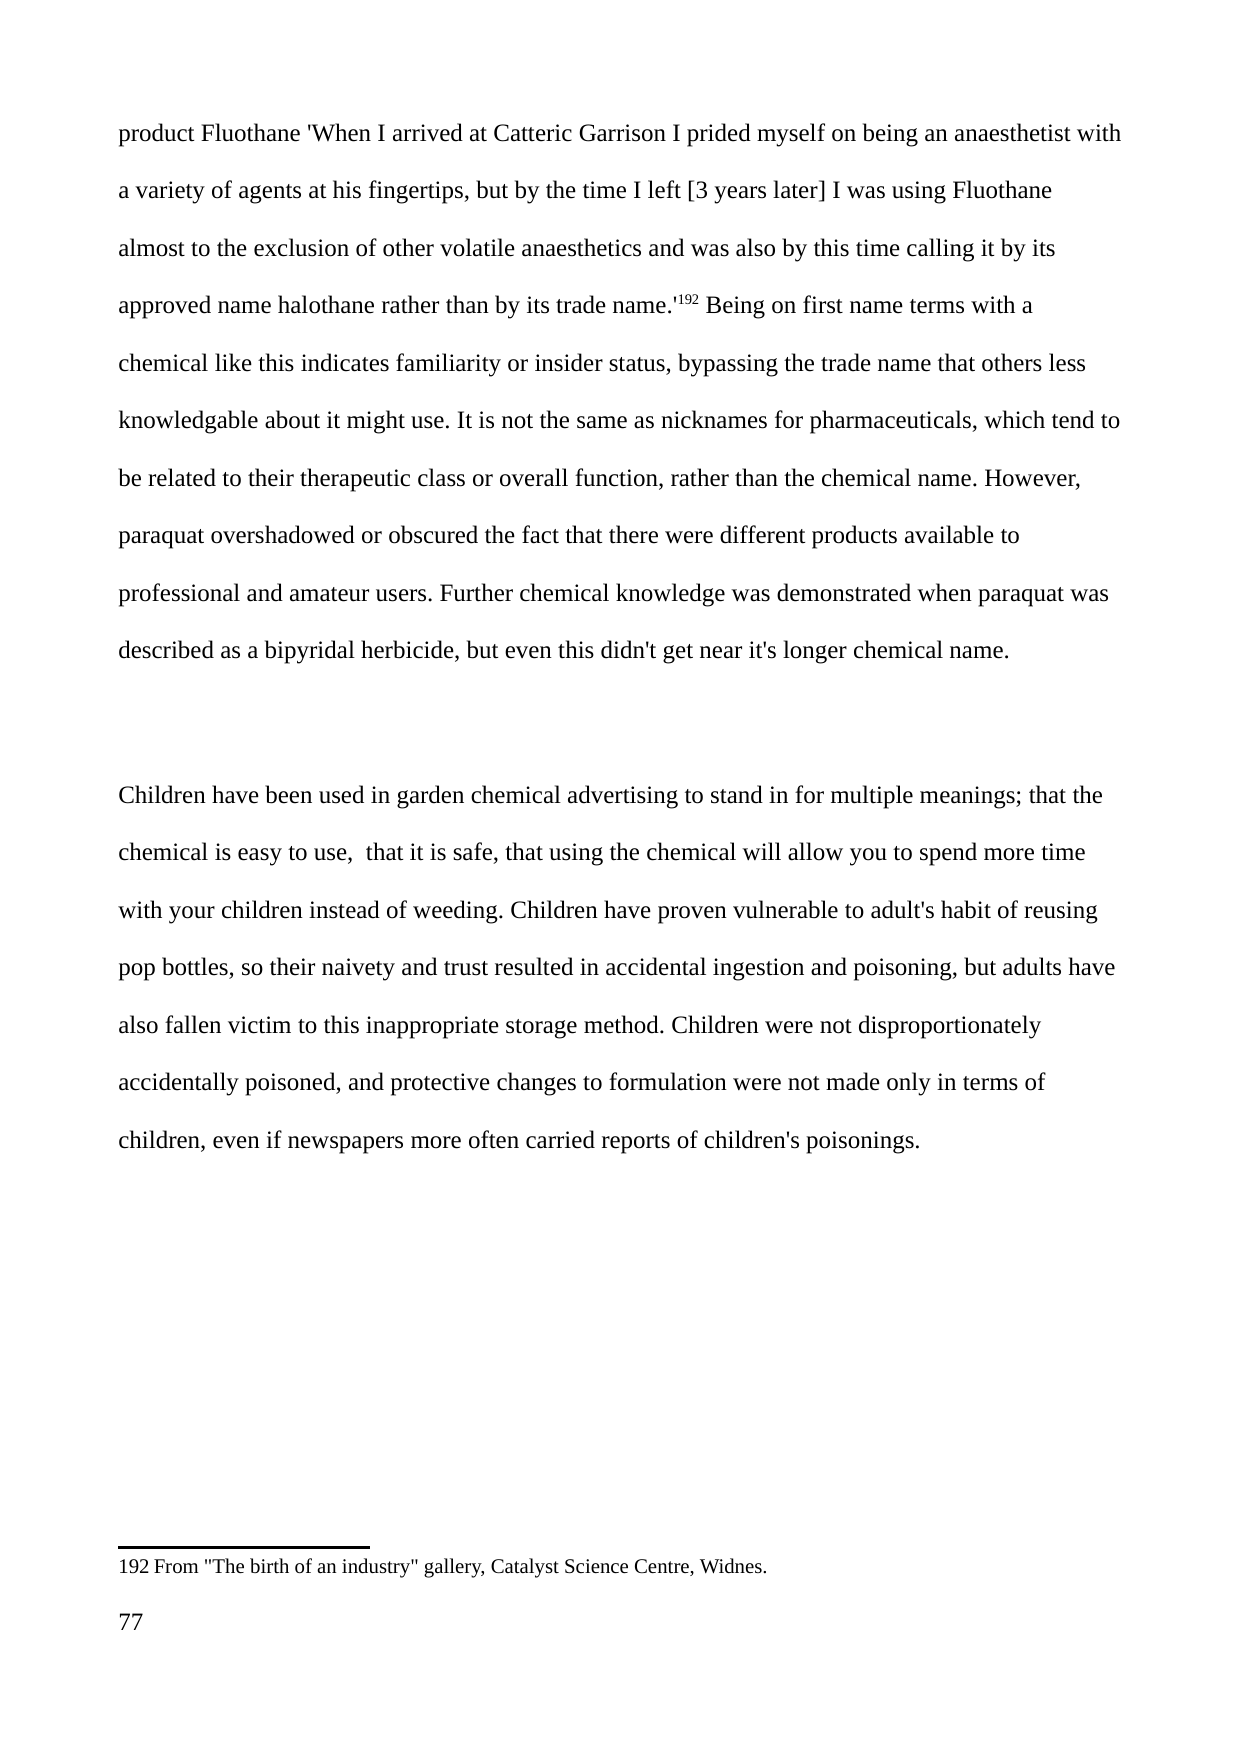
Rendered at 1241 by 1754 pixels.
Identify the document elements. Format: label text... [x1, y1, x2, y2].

text From "The birth of an industry" gallery, Catalyst Science Centre, Widnes. [118, 1553, 1122, 1578]
text product Fluothane 'When I arrived at Catteric Garrison I prided myself on being an anaesthetist with a variety of agents at his fingertips, but by the time I left [3 years later] I was using Fluothane almost to the exclusion of other volatile anaesthetics and was also by this time calling it by its approved name halothane rather than by its trade name.' Being on first name terms with a chemical like this indicates familiarity or insider status, bypassing the trade name that others less knowledgable about it might use. It is not the same as nicknames for pharmaceuticals, which tend to be related to their therapeutic class or overall function, rather than the chemical name. However, paraquat overshadowed or obscured the fact that there were different products available to professional and amateur users. Further chemical knowledge was demonstrated when paraquat was described as a bipyridal herbicide, but even this didn't get near it's longer chemical name. [118, 118, 1122, 664]
text Children have been used in garden chemical advertising to stand in for multiple meanings; that the chemical is easy to use, that it is safe, that using the chemical will allow you to spend more time with your children instead of weeding. Children have proven vulnerable to adult's habit of reusing pop bottles, so their naivety and trust resulted in accidental ingestion and poisoning, but adults have also fallen victim to this inappropriate storage method. Children were not disproportionately accidentally poisoned, and protective changes to formulation were not made only in terms of children, even if newspapers more often carried reports of children's poisonings. [118, 780, 1122, 1153]
